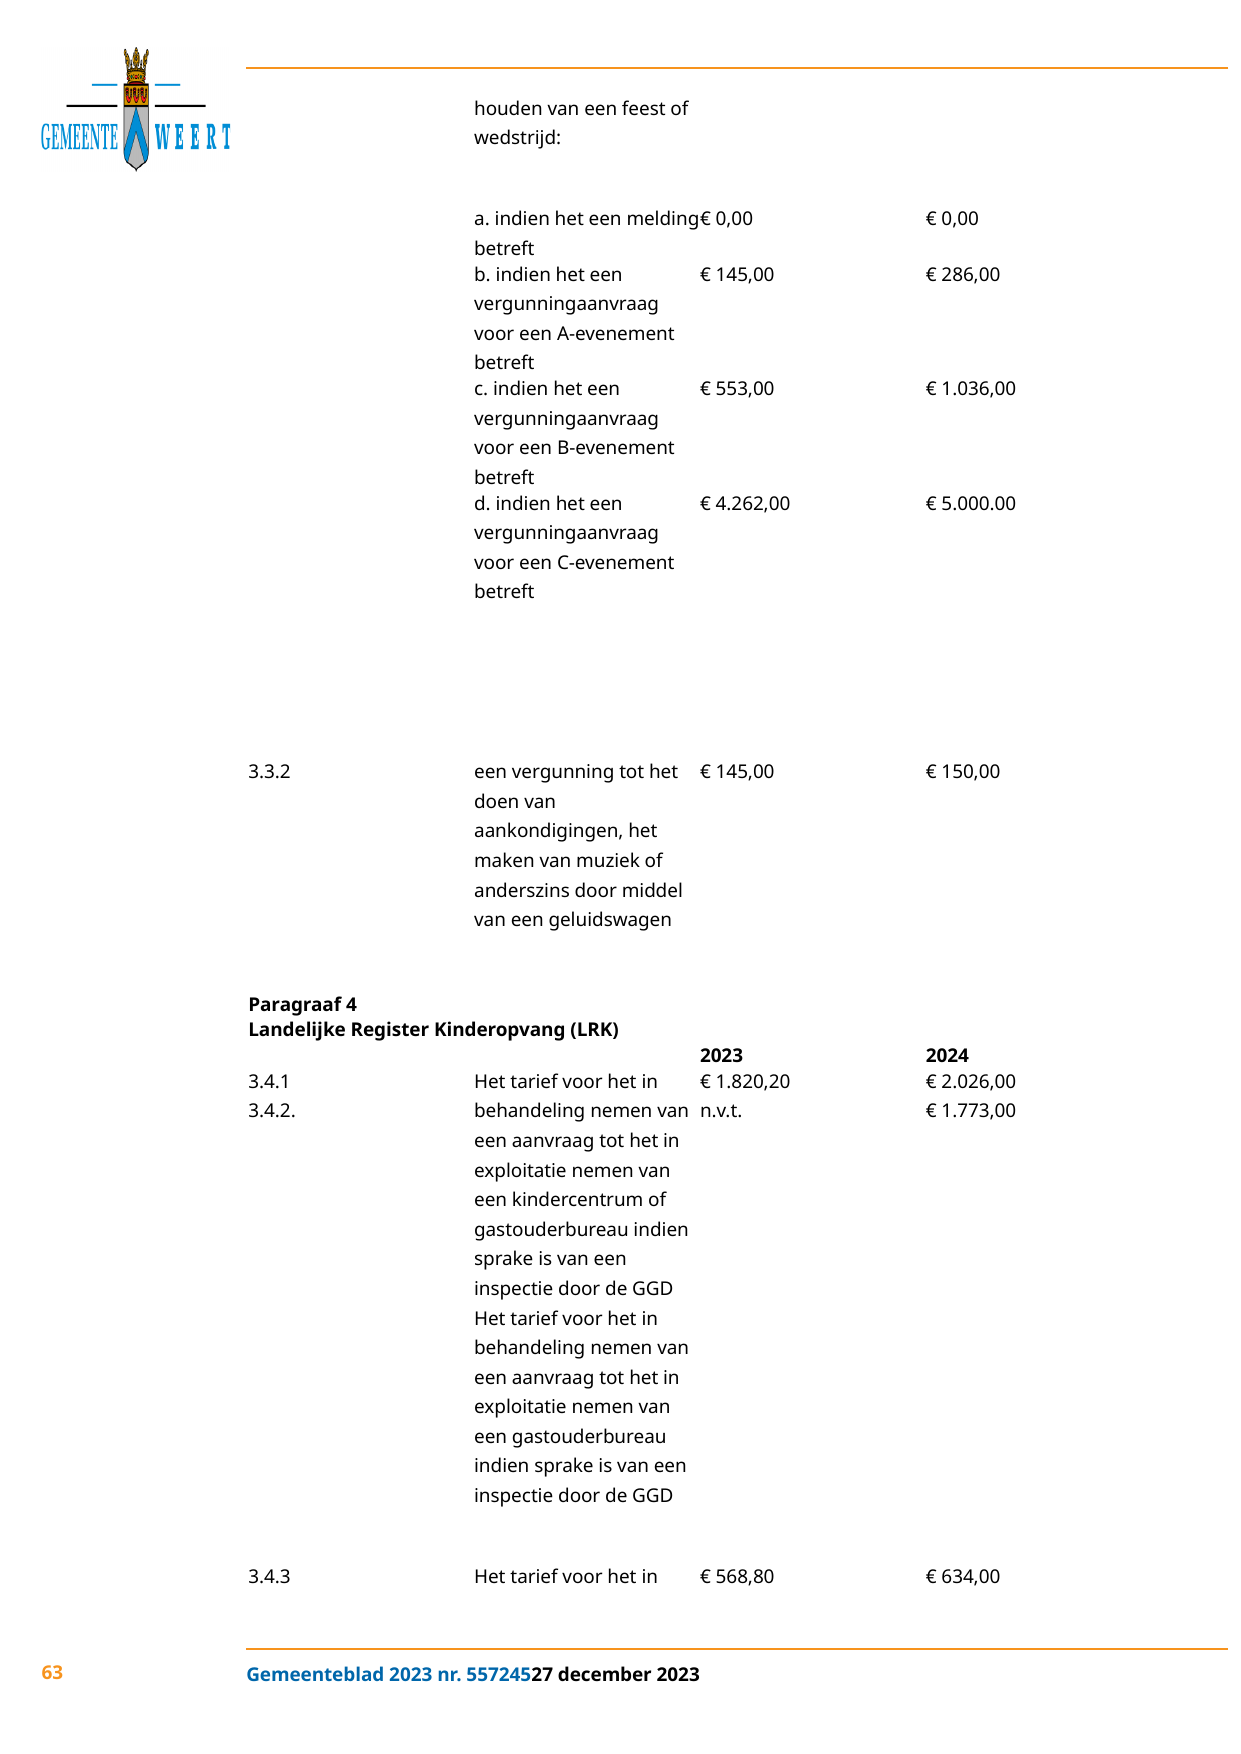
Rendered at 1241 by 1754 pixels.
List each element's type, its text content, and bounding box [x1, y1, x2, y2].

table_cell [248, 180, 474, 205]
table_cell [926, 630, 1152, 656]
table_cell [700, 1017, 926, 1042]
table_cell € 145,00 [700, 759, 926, 932]
table_cell een vergunning tot het doen van aankondigingen, het maken van muziek of anderszins door middel van een geluidswagen [474, 759, 700, 932]
table_cell [248, 261, 474, 375]
table_cell [926, 932, 1152, 958]
table_cell € 0,00 [700, 205, 926, 261]
table_cell [248, 707, 474, 733]
table_cell € 150,00 [926, 759, 1152, 932]
table_cell [248, 932, 474, 958]
table_cell € 553,00 [700, 375, 926, 490]
table_cell 3.4.3 [248, 1563, 474, 1589]
table_cell [700, 733, 926, 758]
table_cell € 568,80 [700, 1563, 926, 1589]
table_cell [248, 1042, 474, 1068]
table_cell € 1.820,20 n.v.t. [700, 1068, 926, 1537]
table_cell € 2.026,00 € 1.773,00 [926, 1068, 1152, 1537]
table_cell [474, 656, 700, 681]
table_header Paragraaf 4 [248, 991, 700, 1017]
table_cell 2024 [926, 1042, 1152, 1068]
table_cell [474, 932, 700, 958]
table_cell [926, 95, 1152, 180]
table_cell [474, 180, 700, 205]
table_cell [926, 733, 1152, 758]
table_cell [700, 630, 926, 656]
table_cell € 634,00 [926, 1563, 1152, 1589]
table_cell [926, 1538, 1152, 1563]
table_cell [700, 681, 926, 707]
table_cell Het tarief voor het in behandeling nemen van een aanvraag tot het in exploitatie nemen van een kindercentrum of gastouderbureau indien sprake is van een inspectie door de GGD Het tarief voor het in behandeling nemen van een aanvraag tot het in exploitatie nemen van een gastouderbureau indien sprake is van een inspectie door de GGD [474, 1068, 700, 1537]
table_cell [926, 656, 1152, 681]
table_cell [700, 180, 926, 205]
table_cell [474, 1538, 700, 1563]
table_cell d. indien het een vergunningaanvraag voor een C-evenement betreft [474, 490, 700, 604]
table_cell [248, 733, 474, 758]
table_cell houden van een feest of wedstrijd: [474, 95, 700, 180]
table_cell [248, 656, 474, 681]
table_cell [926, 1017, 1152, 1042]
table_header [926, 991, 1152, 1017]
table_cell [248, 1538, 474, 1563]
table_cell [248, 375, 474, 490]
table_cell € 145,00 [700, 261, 926, 375]
table_cell € 0,00 [926, 205, 1152, 261]
table_cell [248, 205, 474, 261]
table_cell 2023 [700, 1042, 926, 1068]
table_cell c. indien het een vergunningaanvraag voor een B-evenement betreft [474, 375, 700, 490]
table_cell [474, 733, 700, 758]
table_cell [474, 630, 700, 656]
table_cell [248, 604, 474, 630]
table_cell b. indien het een vergunningaanvraag voor een A-evenement betreft [474, 261, 700, 375]
table_cell [926, 707, 1152, 733]
table_cell [926, 180, 1152, 205]
table_cell 3.3.2 [248, 759, 474, 932]
table_cell a. indien het een melding betreft [474, 205, 700, 261]
table_cell 3.4.1 3.4.2. [248, 1068, 474, 1537]
table_cell [926, 604, 1152, 630]
table_cell [700, 1538, 926, 1563]
table_cell [248, 630, 474, 656]
table_header [700, 991, 926, 1017]
table_cell [474, 681, 700, 707]
table_cell Het tarief voor het in [474, 1563, 700, 1589]
table_cell [248, 95, 474, 180]
table_cell [700, 604, 926, 630]
table_cell [474, 1042, 700, 1068]
table_cell [926, 681, 1152, 707]
table_cell [474, 707, 700, 733]
table_cell € 4.262,00 [700, 490, 926, 604]
table_cell € 1.036,00 [926, 375, 1152, 490]
picture [41, 47, 231, 172]
table_cell € 286,00 [926, 261, 1152, 375]
table_cell [700, 932, 926, 958]
table_cell [248, 490, 474, 604]
table_cell [700, 656, 926, 681]
table_cell Landelijke Register Kinderopvang (LRK) [248, 1017, 700, 1042]
table_cell € 5.000.00 [926, 490, 1152, 604]
table_cell [248, 681, 474, 707]
table_cell [700, 95, 926, 180]
table_cell [474, 604, 700, 630]
table_cell [700, 707, 926, 733]
